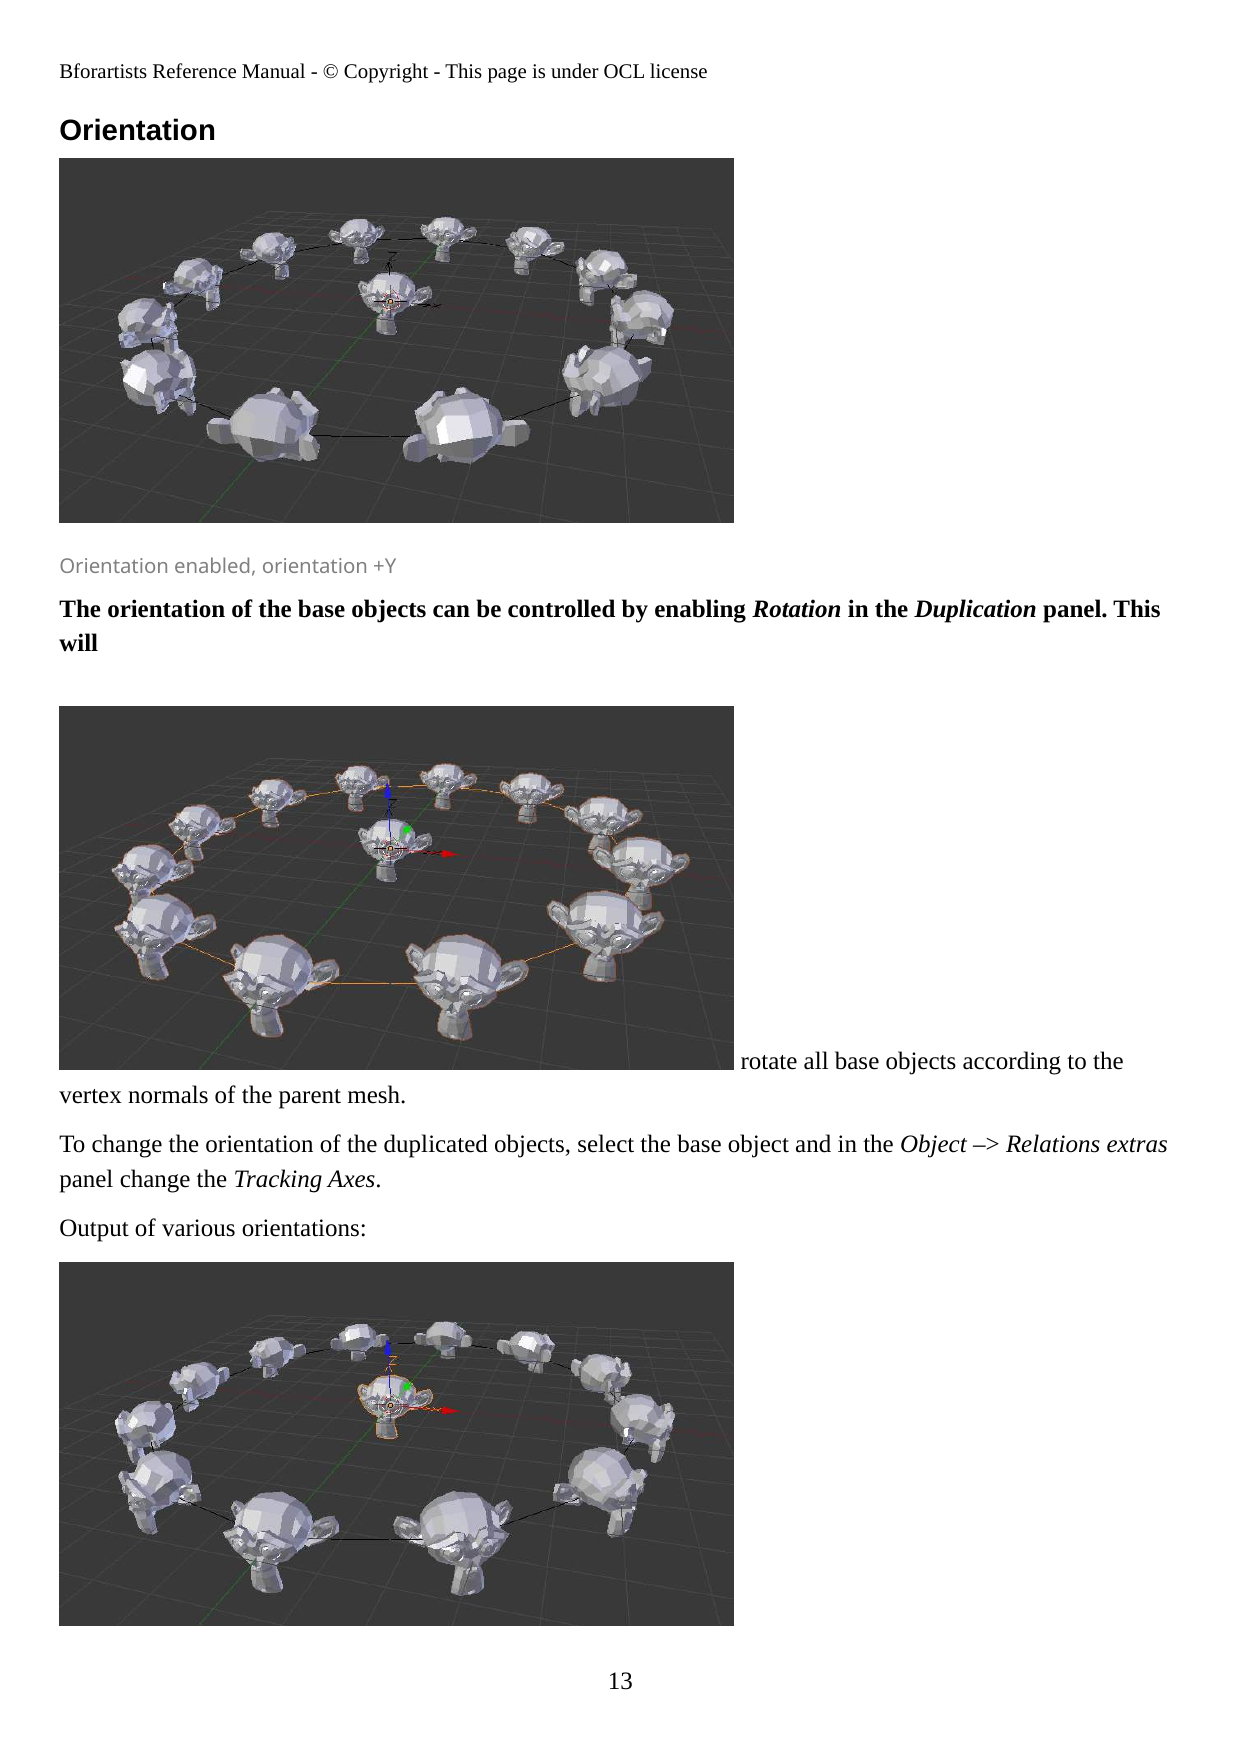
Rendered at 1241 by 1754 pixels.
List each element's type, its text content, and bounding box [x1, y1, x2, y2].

text Orientation enabled, orientation +Y [59, 548, 1181, 579]
text Output of various orientations: [59, 1213, 1181, 1242]
picture [59, 158, 734, 523]
text The orientation of the base objects can be controlled by enabling Rotation in the Duplication panel. This will [59, 594, 1181, 657]
picture [59, 706, 734, 1070]
text rotate all base objects according to the vertex normals of the parent mesh. [59, 1070, 1181, 1109]
text To change the orientation of the duplicated objects, select the base object and in the Object –> Relations extras panel change the Tracking Axes. [59, 1129, 1181, 1193]
subtitle Orientation [59, 113, 1181, 146]
picture [59, 1262, 734, 1626]
